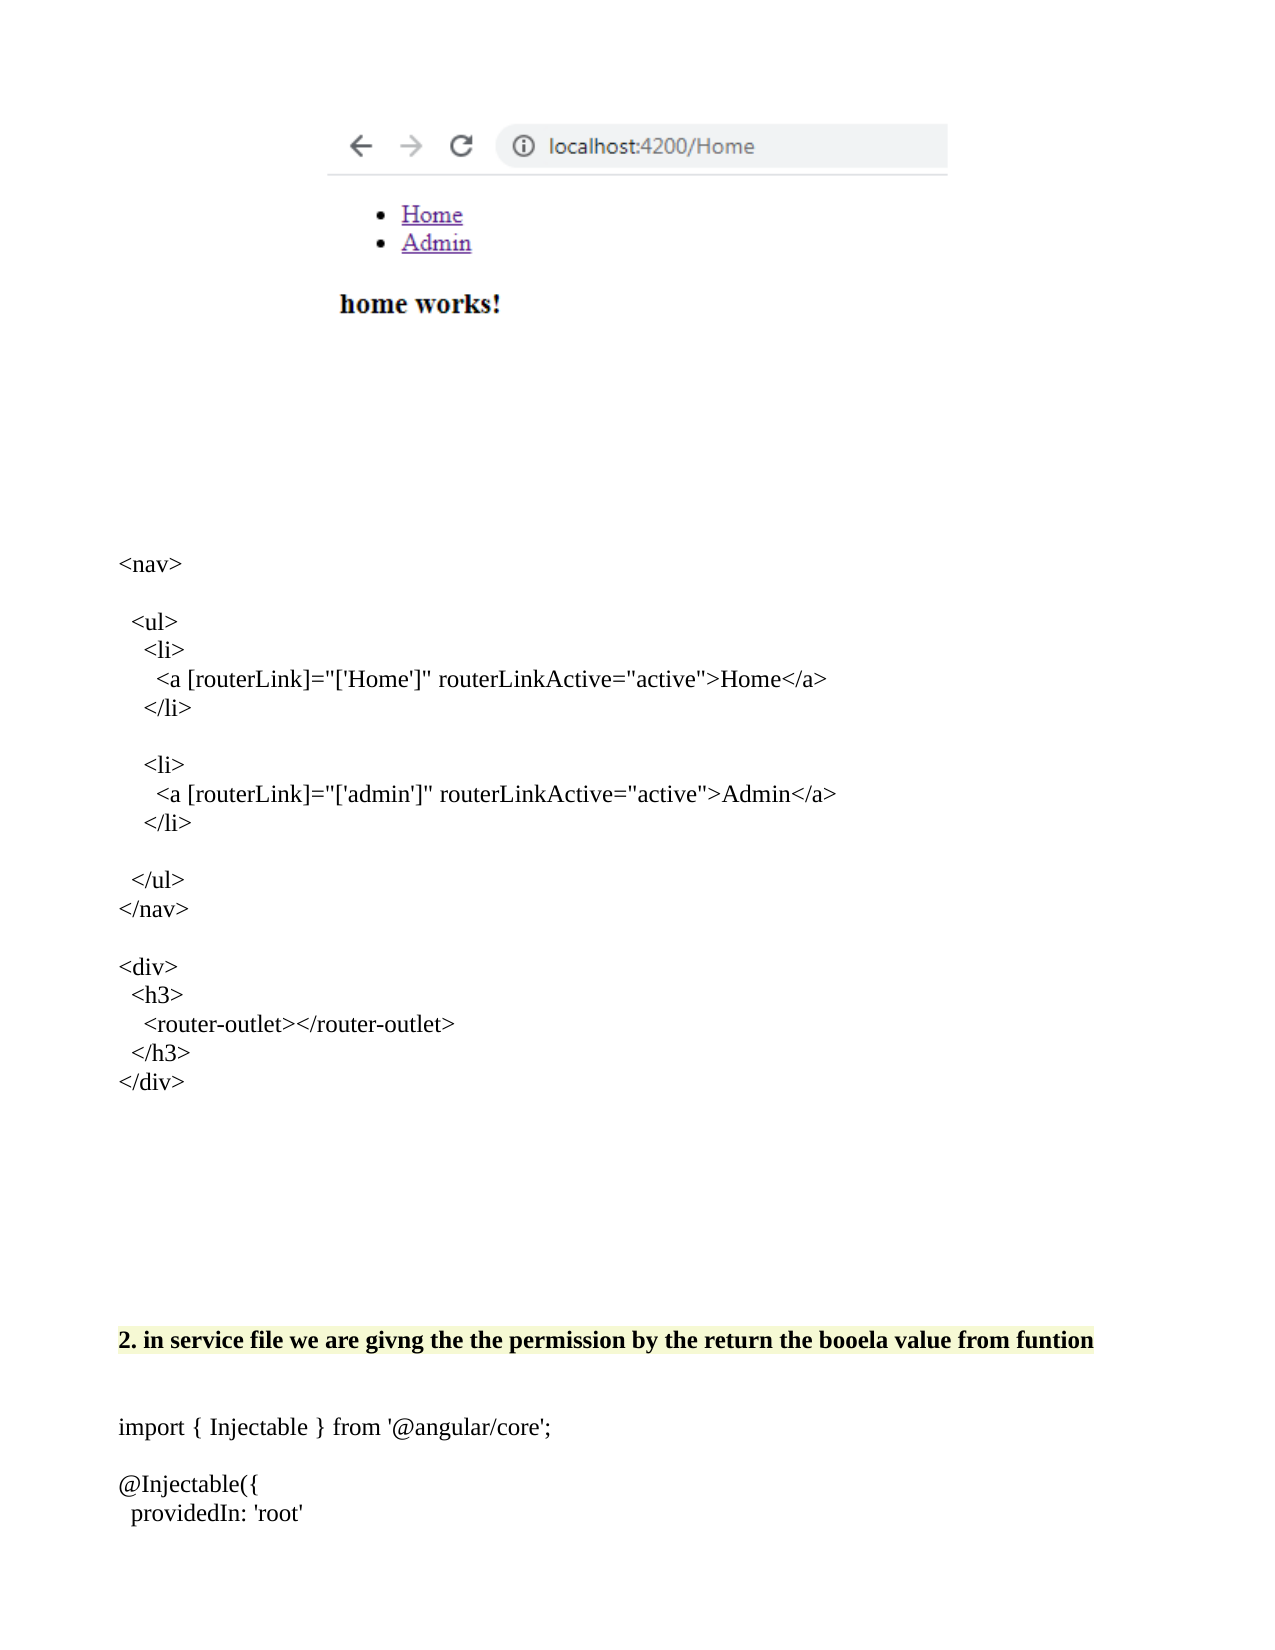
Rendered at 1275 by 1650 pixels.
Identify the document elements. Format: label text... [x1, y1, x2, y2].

text <a [routerLink]="['admin']" routerLinkActive="active">Admin</a> [118, 779, 1157, 808]
text <ul> [118, 607, 1157, 636]
text <nav> [118, 549, 1157, 578]
text providedIn: 'root' [118, 1498, 1157, 1527]
text </div> [118, 1067, 1157, 1096]
text </ul> [118, 866, 1157, 894]
text <router-outlet></router-outlet> [118, 1009, 1157, 1038]
text import { Injectable } from '@angular/core'; [118, 1412, 1157, 1441]
picture [327, 118, 948, 465]
text <li> [118, 751, 1157, 779]
text </nav> [118, 894, 1157, 923]
text <div> [118, 952, 1157, 981]
text <h3> [118, 981, 1157, 1009]
text <a [routerLink]="['Home']" routerLinkActive="active">Home</a> [118, 664, 1157, 693]
text </h3> [118, 1038, 1157, 1067]
text </li> [118, 693, 1157, 722]
text <li> [118, 636, 1157, 664]
text </li> [118, 808, 1157, 837]
text 2. in service file we are givng the the permission by the return the booela value from funtion [118, 1326, 1157, 1354]
text @Injectable({ [118, 1469, 1157, 1498]
